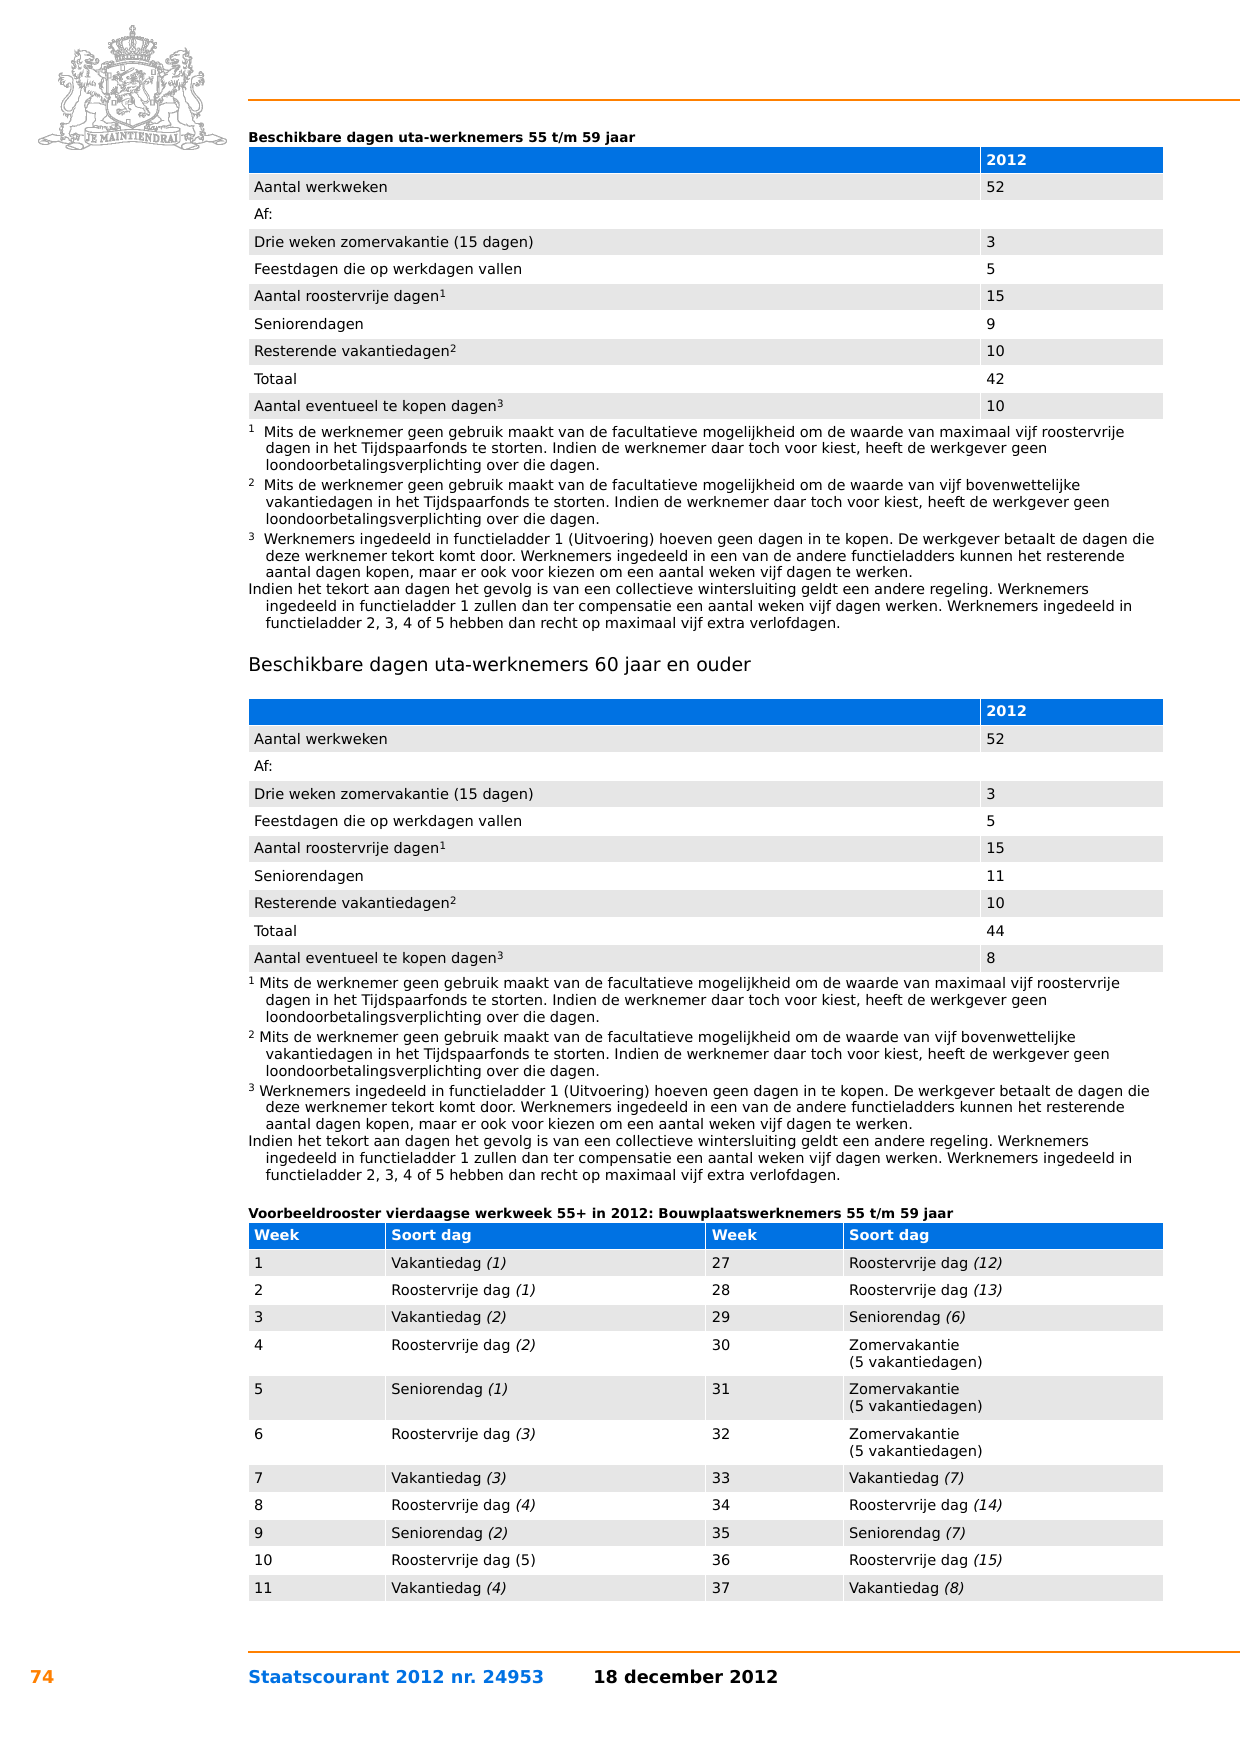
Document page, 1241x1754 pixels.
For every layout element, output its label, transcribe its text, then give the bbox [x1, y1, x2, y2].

table_cell Week [706, 1223, 843, 1249]
table_cell Roostervrije dag (12) [844, 1250, 1163, 1276]
table_cell Feestdagen die op werkdagen vallen [249, 256, 980, 283]
table_cell 3 [249, 1305, 385, 1331]
table_cell 37 [706, 1575, 843, 1601]
table_cell Resterende vakantiedagen2 [249, 890, 980, 917]
table_cell Vakantiedag (3) [386, 1465, 705, 1492]
table_cell 32 [706, 1421, 843, 1464]
table_cell Roostervrije dag (1) [386, 1277, 705, 1304]
table_cell Drie weken zomervakantie (15 dagen) [249, 229, 980, 255]
table_cell Seniorendagen [249, 311, 980, 337]
table_cell Aantal roostervrije dagen1 [249, 284, 980, 310]
table_cell 6 [249, 1421, 385, 1464]
table_cell Vakantiedag (8) [844, 1575, 1163, 1601]
table_cell 15 [981, 836, 1163, 862]
table_cell 44 [981, 918, 1163, 944]
table_cell [249, 147, 980, 173]
table_cell Resterende vakantiedagen2 [249, 339, 980, 365]
table_cell 35 [706, 1520, 843, 1546]
table_cell 52 [981, 726, 1163, 752]
table_cell Totaal [249, 918, 980, 944]
table_cell 7 [249, 1465, 385, 1492]
table_cell Week [249, 1223, 385, 1249]
table_cell Seniorendag (2) [386, 1520, 705, 1546]
table_cell 10 [981, 339, 1163, 365]
table_cell Vakantiedag (4) [386, 1575, 705, 1601]
table_cell 15 [981, 284, 1163, 310]
table_cell Af: [249, 201, 980, 228]
table_cell Seniorendag (1) [386, 1376, 705, 1420]
table_cell 4 [249, 1332, 385, 1375]
table_header [249, 699, 980, 725]
table_cell Aantal werkweken [249, 174, 980, 200]
table_cell 5 [249, 1376, 385, 1420]
table_header Beschikbare dagen uta-werknemers 55 t/m 59 jaar [248, 130, 1163, 146]
table_cell Aantal werkweken [249, 726, 980, 752]
table_cell Vakantiedag (7) [844, 1465, 1163, 1492]
table_cell 34 [706, 1493, 843, 1519]
table_cell Totaal [249, 366, 980, 392]
table_cell 3 [981, 781, 1163, 807]
table_cell 1 Mits de werknemer geen gebruik maakt van de facultatieve mogelijkheid om de waarde van maximaal vijf roostervrije dagen in het Tijdspaarfonds te storten. Indien de werknemer daar toch voor kiest, heeft de werkgever geen loondoorbetalingsverplichting over die dagen. 2 Mits de werknemer geen gebruik maakt van de facultatieve mogelijkheid om de waarde van vijf bovenwettelijke vakantiedagen in het Tijdspaarfonds te storten. Indien de werknemer daar toch voor kiest, heeft de werkgever geen loondoorbetalingsverplichting over die dagen. 3 Werknemers ingedeeld in functieladder 1 (Uitvoering) hoeven geen dagen in te kopen. De werkgever betaalt de dagen die deze werknemer tekort komt door. Werknemers ingedeeld in een van de andere functieladders kunnen het resterende aantal dagen kopen, maar er ook voor kiezen om een aantal weken vijf dagen te werken. Indien het tekort aan dagen het gevolg is van een collectieve wintersluiting geldt een andere regeling. Werknemers ingedeeld in functieladder 1 zullen dan ter compensatie een aantal weken vijf dagen werken. Werknemers ingedeeld in functieladder 2, 3, 4 of 5 hebben dan recht op maximaal vijf extra verlofdagen. [248, 973, 1163, 1184]
table_cell Aantal eventueel te kopen dagen3 [249, 393, 980, 419]
table_cell 5 [981, 808, 1163, 834]
table_cell Vakantiedag (2) [386, 1305, 705, 1331]
table_cell Roostervrije dag (4) [386, 1493, 705, 1519]
text Beschikbare dagen uta-werknemers 60 jaar en ouder [248, 654, 1163, 676]
table_cell Soort dag [844, 1223, 1163, 1249]
table_cell Soort dag [386, 1223, 705, 1249]
table_cell 10 [981, 890, 1163, 917]
table_cell 9 [981, 311, 1163, 337]
table_cell Roostervrije dag (14) [844, 1493, 1163, 1519]
table_cell Seniorendag (6) [844, 1305, 1163, 1331]
table_cell 11 [249, 1575, 385, 1601]
table_cell Roostervrije dag (5) [386, 1548, 705, 1574]
table_cell 10 [981, 393, 1163, 419]
table_cell 3 [981, 229, 1163, 255]
table_cell Roostervrije dag (15) [844, 1548, 1163, 1574]
table_cell 30 [706, 1332, 843, 1375]
table_cell Zomervakantie (5 vakantiedagen) [844, 1421, 1163, 1464]
table_cell Roostervrije dag (3) [386, 1421, 705, 1464]
table_cell Seniorendagen [249, 863, 980, 889]
table_cell 42 [981, 366, 1163, 392]
table_cell 9 [249, 1520, 385, 1546]
table_header 2012 [981, 699, 1163, 725]
table_cell 52 [981, 174, 1163, 200]
table_cell Vakantiedag (1) [386, 1250, 705, 1276]
table_cell Aantal eventueel te kopen dagen3 [249, 945, 980, 972]
table_cell 29 [706, 1305, 843, 1331]
table_cell 31 [706, 1376, 843, 1420]
table_cell 8 [249, 1493, 385, 1519]
table_cell 28 [706, 1277, 843, 1304]
table_cell 2012 [981, 147, 1163, 173]
table_cell 27 [706, 1250, 843, 1276]
table_cell Roostervrije dag (13) [844, 1277, 1163, 1304]
table_cell 5 [981, 256, 1163, 283]
table_cell [981, 754, 1163, 780]
table_cell 8 [981, 945, 1163, 972]
table_cell 1 Mits de werknemer geen gebruik maakt van de facultatieve mogelijkheid om de waarde van maximaal vijf roostervrije dagen in het Tijdspaarfonds te storten. Indien de werknemer daar toch voor kiest, heeft de werkgever geen loondoorbetalingsverplichting over die dagen. 2 Mits de werknemer geen gebruik maakt van de facultatieve mogelijkheid om de waarde van vijf bovenwettelijke vakantiedagen in het Tijdspaarfonds te storten. Indien de werknemer daar toch voor kiest, heeft de werkgever geen loondoorbetalingsverplichting over die dagen. 3 Werknemers ingedeeld in functieladder 1 (Uitvoering) hoeven geen dagen in te kopen. De werkgever betaalt de dagen die deze werknemer tekort komt door. Werknemers ingedeeld in een van de andere functieladders kunnen het resterende aantal dagen kopen, maar er ook voor kiezen om een aantal weken vijf dagen te werken. Indien het tekort aan dagen het gevolg is van een collectieve wintersluiting geldt een andere regeling. Werknemers ingedeeld in functieladder 1 zullen dan ter compensatie een aantal weken vijf dagen werken. Werknemers ingedeeld in functieladder 2, 3, 4 of 5 hebben dan recht op maximaal vijf extra verlofdagen. [248, 421, 1163, 632]
table_cell Aantal roostervrije dagen1 [249, 836, 980, 862]
table_cell 33 [706, 1465, 843, 1492]
table_cell Seniorendag (7) [844, 1520, 1163, 1546]
table_cell Drie weken zomervakantie (15 dagen) [249, 781, 980, 807]
table_cell 10 [249, 1548, 385, 1574]
table_cell Zomervakantie (5 vakantiedagen) [844, 1376, 1163, 1420]
table_cell 1 [249, 1250, 385, 1276]
table_cell 2 [249, 1277, 385, 1304]
table_cell Zomervakantie (5 vakantiedagen) [844, 1332, 1163, 1375]
picture [38, 25, 227, 150]
table_cell [981, 201, 1163, 228]
table_cell 36 [706, 1548, 843, 1574]
table_cell Feestdagen die op werkdagen vallen [249, 808, 980, 834]
table_cell Roostervrije dag (2) [386, 1332, 705, 1375]
table_header Voorbeeldrooster vierdaagse werkweek 55+ in 2012: Bouwplaatswerknemers 55 t/m 59 jaar [248, 1206, 1163, 1221]
table_cell 11 [981, 863, 1163, 889]
table_cell Af: [249, 754, 980, 780]
